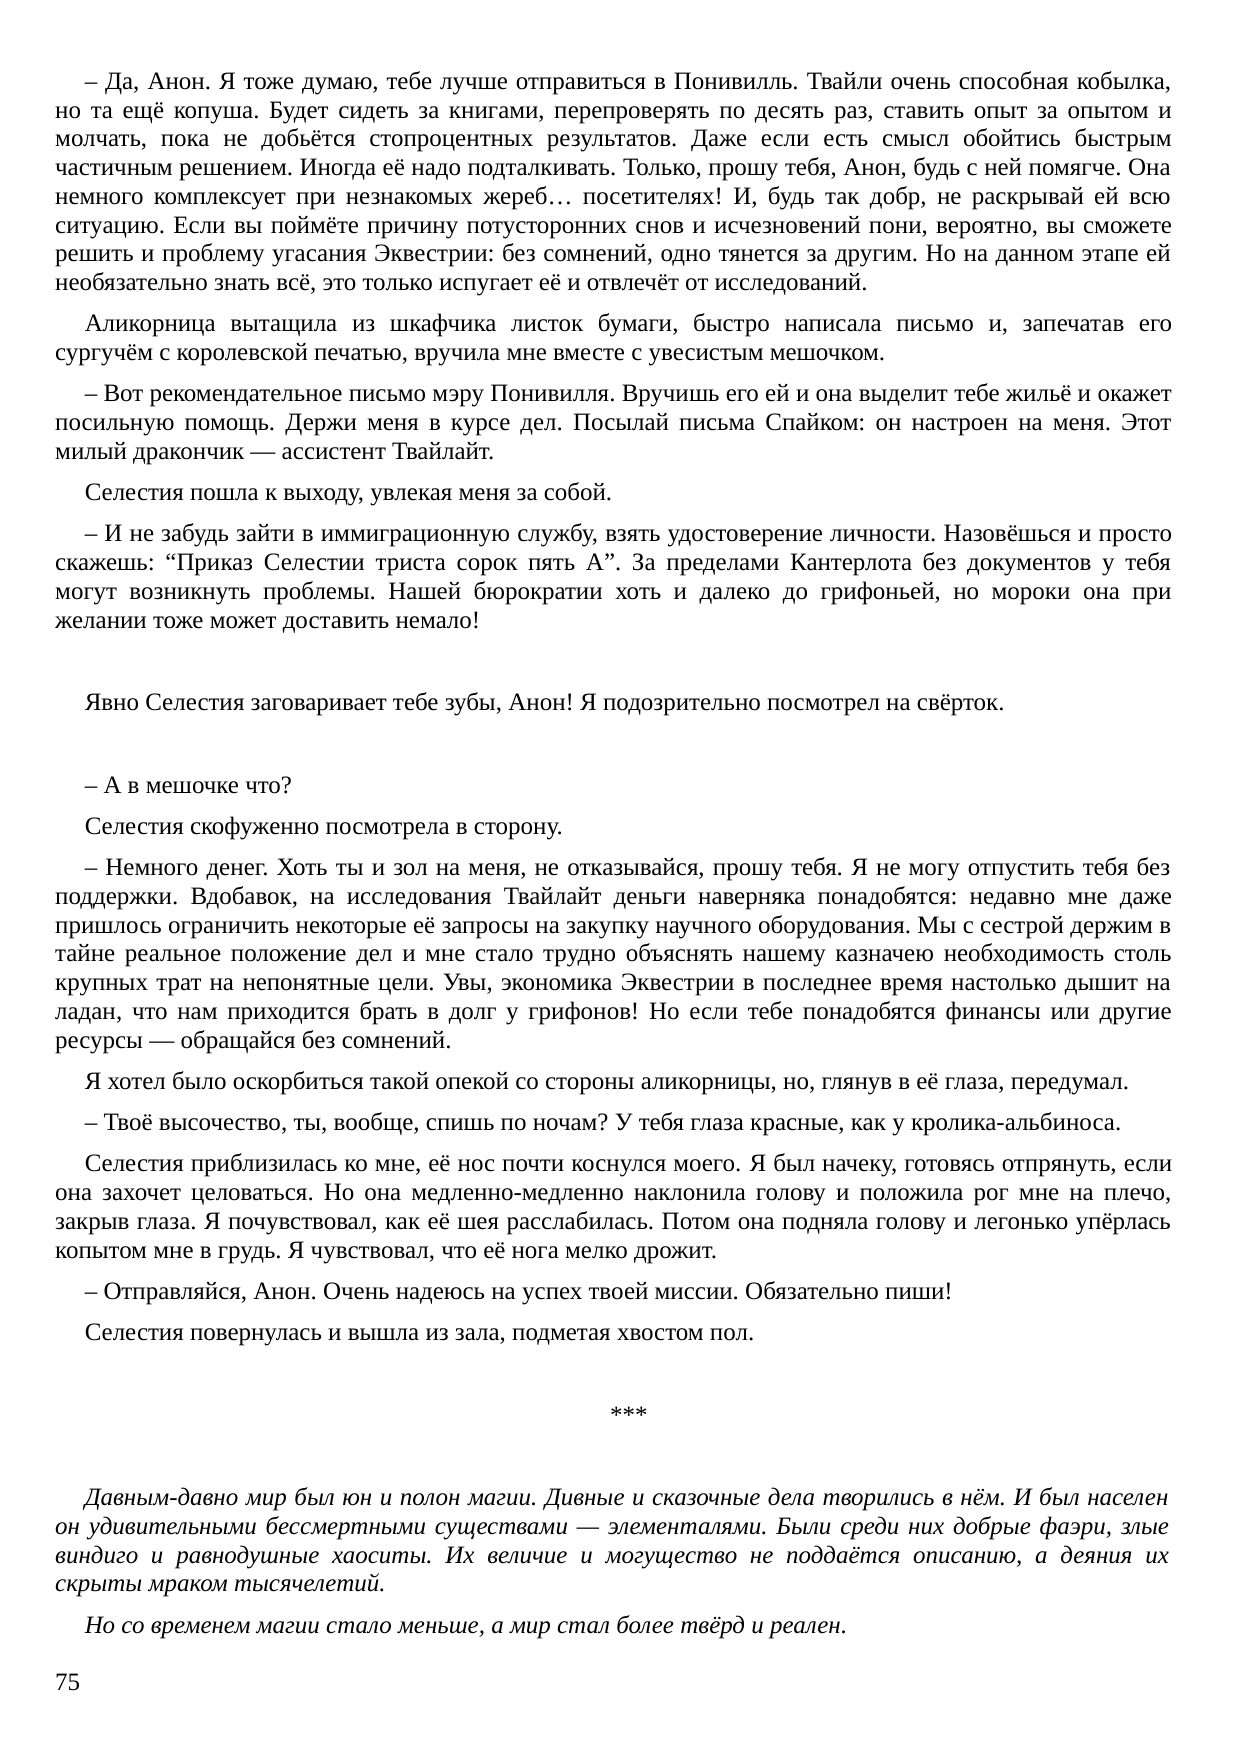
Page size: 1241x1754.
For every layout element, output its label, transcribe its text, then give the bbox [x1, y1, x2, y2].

text Селестия пошла к выходу, увлекая меня за собой. [55, 477, 1173, 506]
text Давным-давно мир был юн и полон магии. Дивные и сказочные дела творились в нём. И был населен он удивительными бессмертными существами — элементалями. Были среди них добрые фаэри, злые виндиго и равнодушные хаоситы. Их величие и могущество не поддаётся описанию, а деяния их скрыты мраком тысячелетий. [55, 1482, 1173, 1597]
text Явно Селестия заговаривает тебе зубы, Анон! Я подозрительно посмотрел на свёрток. [55, 687, 1173, 716]
text Но со временем магии стало меньше, а мир стал более твёрд и реален. [55, 1610, 1173, 1638]
text – Отправляйся, Анон. Очень надеюсь на успех твоей миссии. Обязательно пиши! [55, 1276, 1173, 1305]
text – И не забудь зайти в иммиграционную службу, взять удостоверение личности. Назовёшься и просто скажешь: “Приказ Селестии триста сорок пять А”. За пределами Кантерлота без документов у тебя могут возникнуть проблемы. Нашей бюрократии хоть и далеко до грифоньей, но мороки она при желании тоже может доставить немало! [55, 518, 1173, 633]
text – Твоё высочество, ты, вообще, спишь по ночам? У тебя глаза красные, как у кролика-альбиноса. [55, 1107, 1173, 1136]
text – Да, Анон. Я тоже думаю, тебе лучше отправиться в Понивилль. Твайли очень способная кобылка, но та ещё копуша. Будет сидеть за книгами, перепроверять по десять раз, ставить опыт за опытом и молчать, пока не добьётся стопроцентных результатов. Даже если есть смысл обойтись быстрым частичным решением. Иногда её надо подталкивать. Только, прошу тебя, Анон, будь с ней помягче. Она немного комплексует при незнакомых жереб… посетителях! И, будь так добр, не раскрывай ей всю ситуацию. Если вы поймёте причину потусторонних снов и исчезновений пони, вероятно, вы сможете решить и проблему угасания Эквестрии: без сомнений, одно тянется за другим. Но на данном этапе ей необязательно знать всё, это только испугает её и отвлечёт от исследований. [55, 66, 1173, 296]
text Селестия приблизилась ко мне, её нос почти коснулся моего. Я был начеку, готовясь отпрянуть, если она захочет целоваться. Но она медленно-медленно наклонила голову и положила рог мне на плечо, закрыв глаза. Я почувствовал, как её шея расслабилась. Потом она подняла голову и легонько упёрлась копытом мне в грудь. Я чувствовал, что её нога мелко дрожит. [55, 1148, 1173, 1263]
text Селестия повернулась и вышла из зала, подметая хвостом пол. [55, 1317, 1173, 1346]
text Селестия скофуженно посмотрела в сторону. [55, 811, 1173, 840]
text Я хотел было оскорбиться такой опекой со стороны аликорницы, но, глянув в её глаза, передумал. [55, 1066, 1173, 1095]
text Аликорница вытащила из шкафчика листок бумаги, быстро написала письмо и, запечатав его сургучём с королевской печатью, вручила мне вместе с увесистым мешочком. [55, 308, 1173, 366]
text *** [55, 1400, 1173, 1428]
text – Немного денег. Хоть ты и зол на меня, не отказывайся, прошу тебя. Я не могу отпустить тебя без поддержки. Вдобавок, на исследования Твайлайт деньги наверняка понадобятся: недавно мне даже пришлось ограничить некоторые её запросы на закупку научного оборудования. Мы с сестрой держим в тайне реальное положение дел и мне стало трудно объяснять нашему казначею необходимость столь крупных трат на непонятные цели. Увы, экономика Эквестрии в последнее время настолько дышит на ладан, что нам приходится брать в долг у грифонов! Но если тебе понадобятся финансы или другие ресурсы — обращайся без сомнений. [55, 852, 1173, 1053]
text – А в мешочке что? [55, 770, 1173, 798]
text – Вот рекомендательное письмо мэру Понивилля. Вручишь его ей и она выделит тебе жильё и окажет посильную помощь. Держи меня в курсе дел. Посылай письма Спайком: он настроен на меня. Этот милый дракончик — ассистент Твайлайт. [55, 378, 1173, 465]
